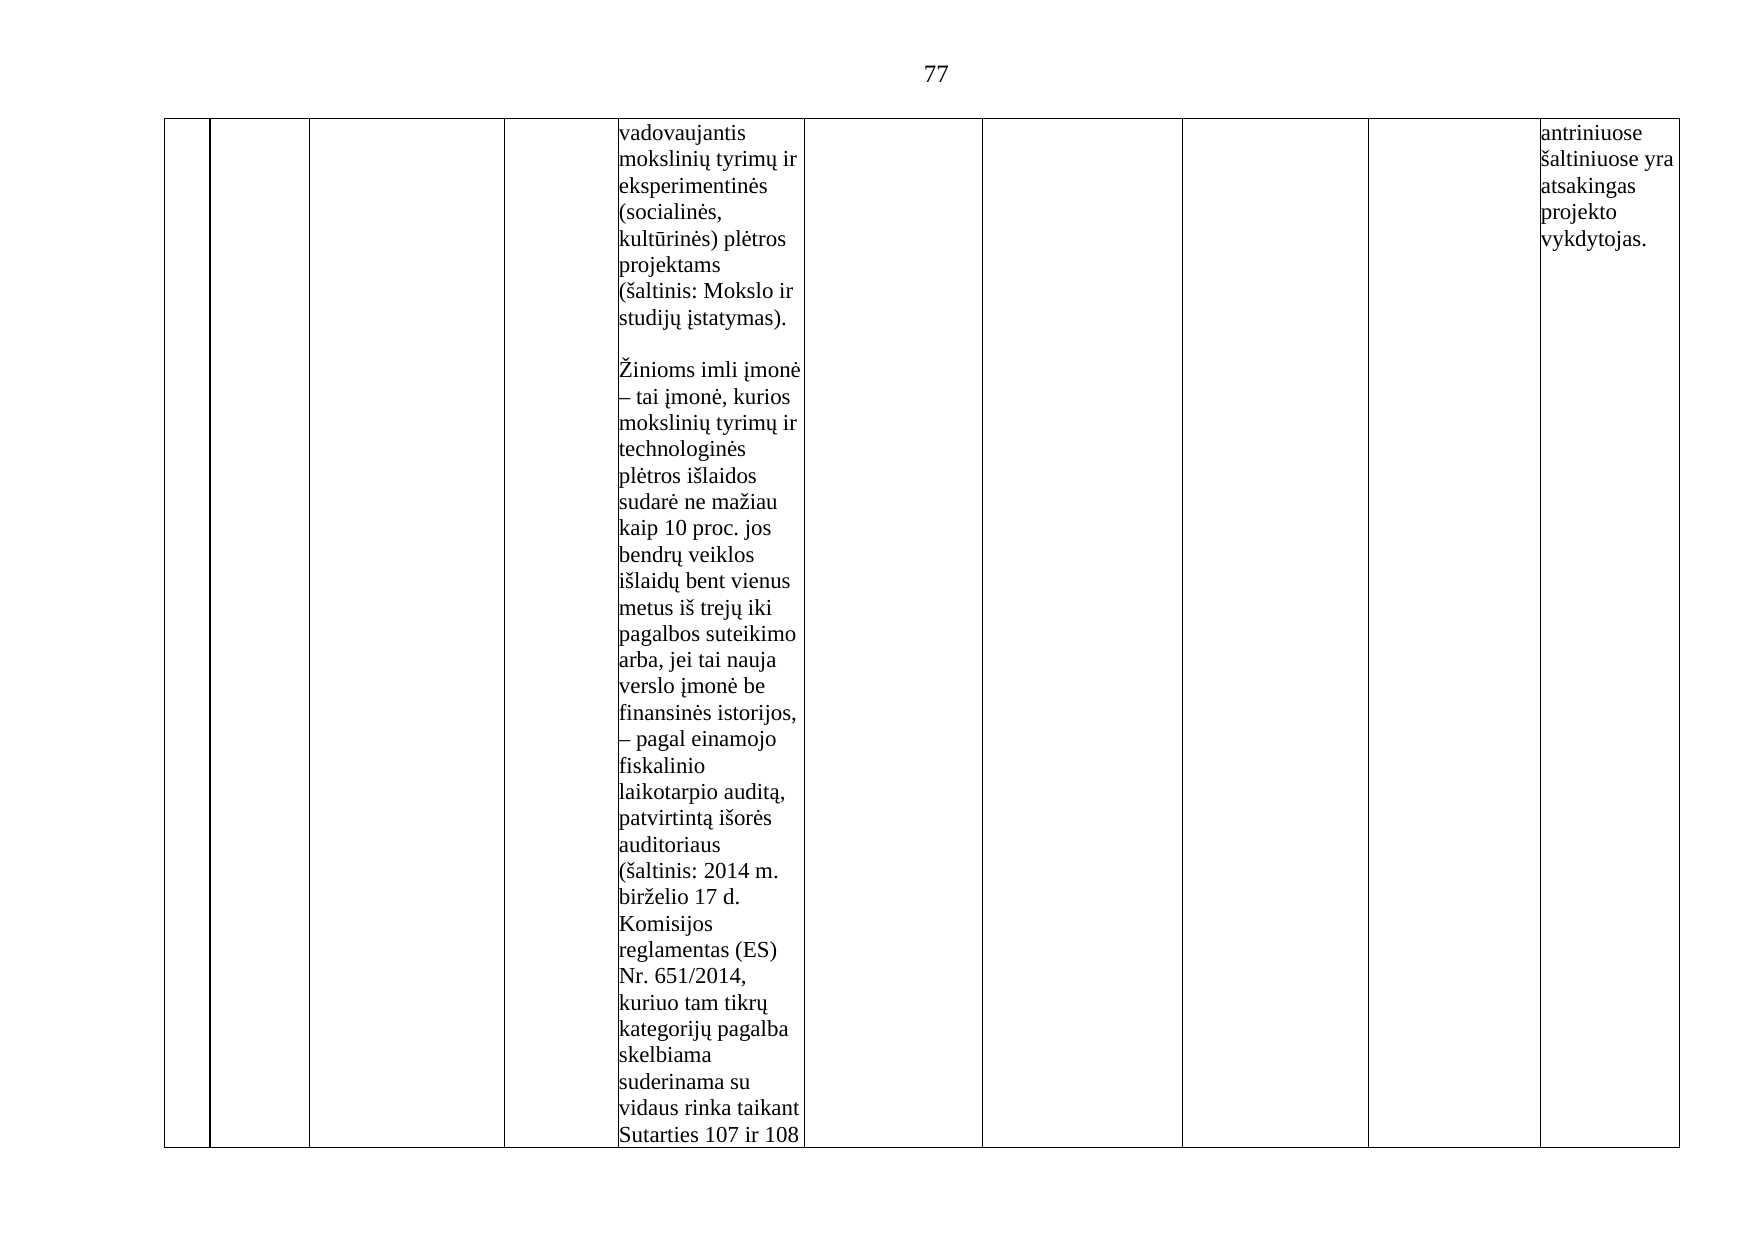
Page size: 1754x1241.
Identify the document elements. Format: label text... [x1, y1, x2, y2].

table_cell [1369, 119, 1540, 1147]
table_cell [165, 119, 209, 1147]
table_cell vadovaujantis mokslinių tyrimų ir eksperimentinės (socialinės, kultūrinės) plėtros projektams (šaltinis: Mokslo ir studijų įstatymas). Žinioms imli įmonė – tai įmonė, kurios mokslinių tyrimų ir technologinės plėtros išlaidos sudarė ne mažiau kaip 10 proc. jos bendrų veiklos išlaidų bent vienus metus iš trejų iki pagalbos suteikimo arba, jei tai nauja verslo įmonė be finansinės istorijos, – pagal einamojo fiskalinio laikotarpio auditą, patvirtintą išorės auditoriaus (šaltinis: 2014 m. birželio 17 d. Komisijos reglamentas (ES) Nr. 651/2014, kuriuo tam tikrų kategorijų pagalba skelbiama suderinama su vidaus rinka taikant Sutarties 107 ir 108 [619, 119, 804, 1147]
table_cell [211, 119, 309, 1147]
table_cell [1183, 119, 1368, 1147]
table_cell [805, 119, 982, 1147]
table_cell [505, 119, 618, 1147]
table_cell [983, 119, 1182, 1147]
table_cell antriniuose šaltiniuose yra atsakingas projekto vykdytojas. [1541, 119, 1679, 1147]
table_cell [310, 119, 504, 1147]
